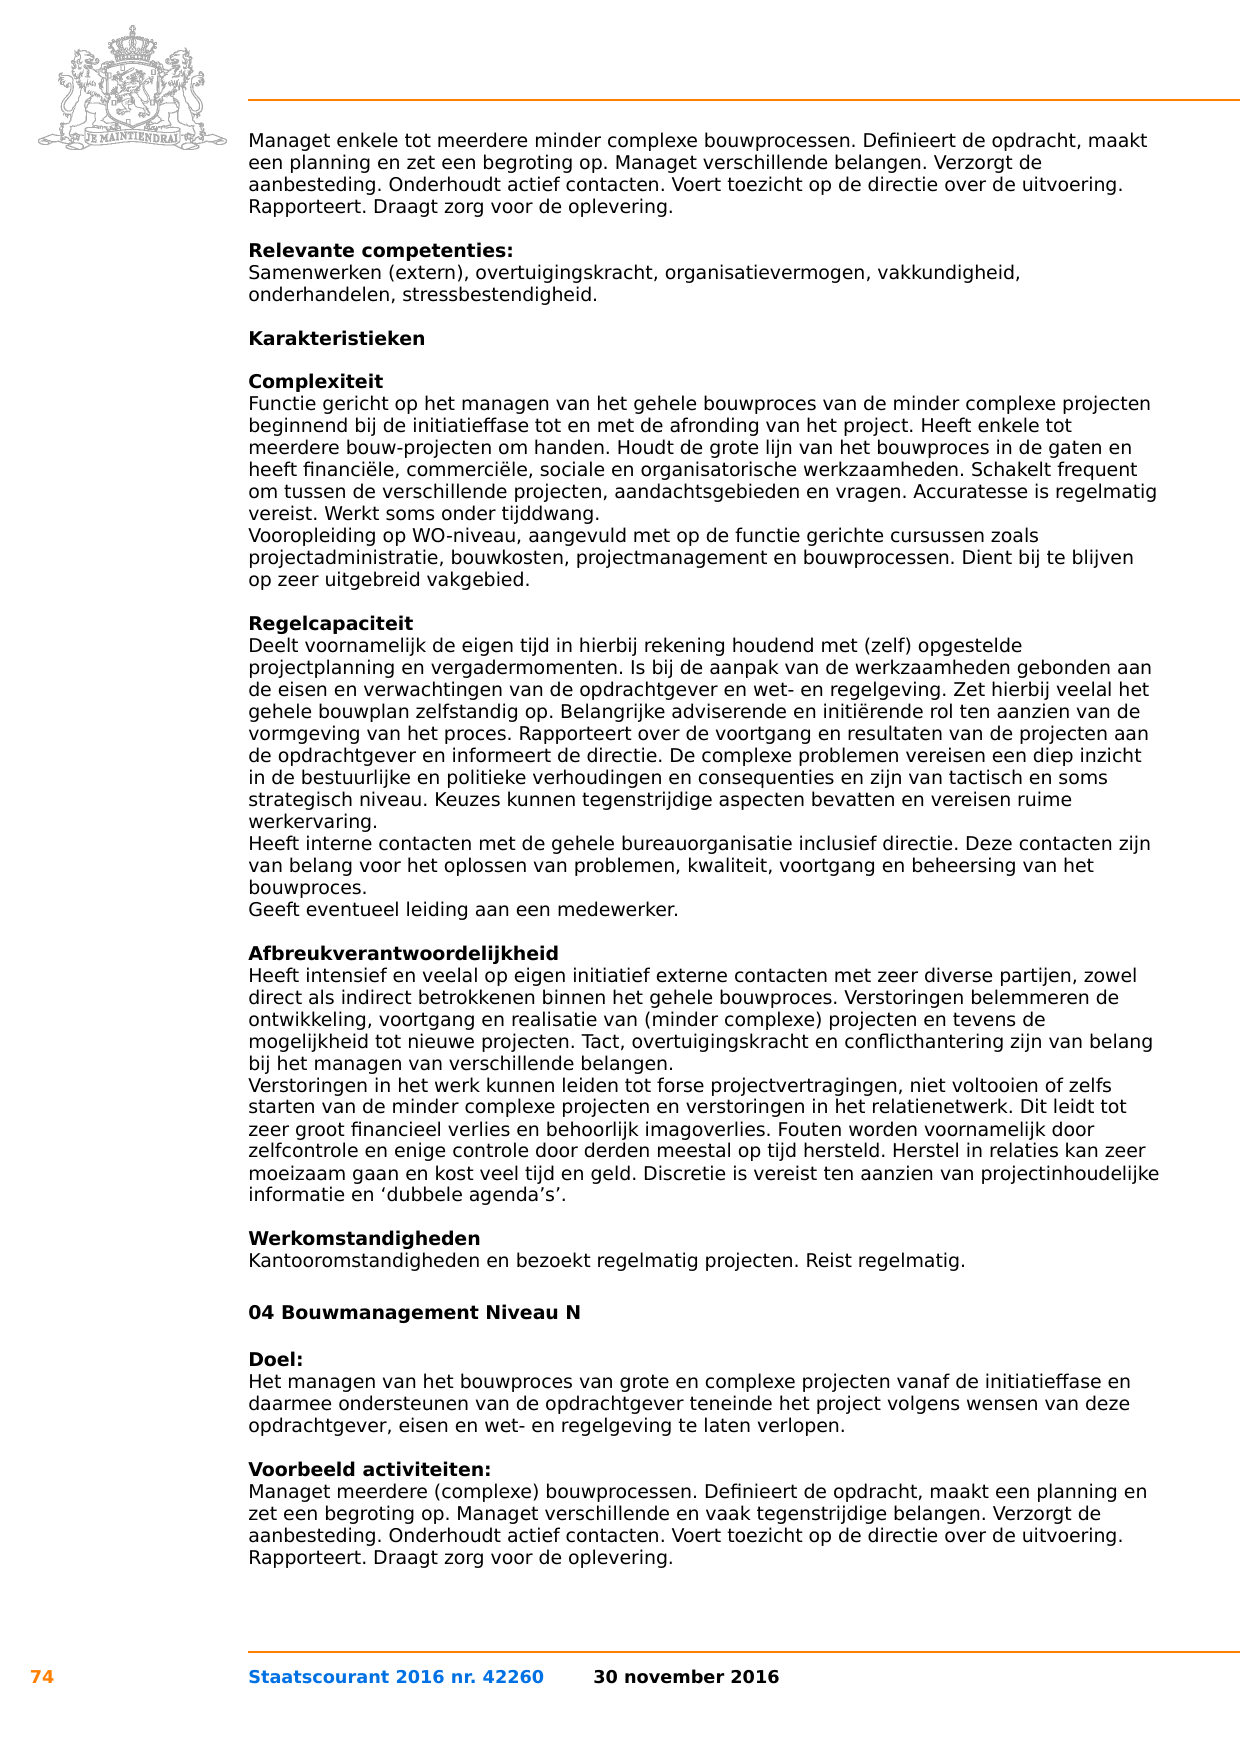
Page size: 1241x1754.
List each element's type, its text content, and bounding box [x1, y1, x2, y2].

text Regelcapaciteit [248, 613, 1163, 635]
text Samenwerken (extern), overtuigingskracht, organisatievermogen, vakkundigheid, onderhandelen, stressbestendigheid. [248, 262, 1163, 306]
text Heeft intensief en veelal op eigen initiatief externe contacten met zeer diverse partijen, zowel direct als indirect betrokkenen binnen het gehele bouwproces. Verstoringen belemmeren de ontwikkeling, voortgang en realisatie van (minder complexe) projecten en tevens de mogelijkheid tot nieuwe projecten. Tact, overtuigingskracht en conflicthantering zijn van belang bij het managen van verschillende belangen. [248, 964, 1163, 1074]
text Managet meerdere (complexe) bouwprocessen. Definieert de opdracht, maakt een planning en zet een begroting op. Managet verschillende en vaak tegenstrijdige belangen. Verzorgt de aanbesteding. Onderhoudt actief contacten. Voert toezicht op de directie over de uitvoering. Rapporteert. Draagt zorg voor de oplevering. [248, 1481, 1163, 1569]
text Functie gericht op het managen van het gehele bouwproces van de minder complexe projecten beginnend bij de initiatieffase tot en met de afronding van het project. Heeft enkele tot meerdere bouw-projecten om handen. Houdt de grote lijn van het bouwproces in de gaten en heeft financiële, commerciële, sociale en organisatorische werkzaamheden. Schakelt frequent om tussen de verschillende projecten, aandachtsgebieden en vragen. Accuratesse is regelmatig vereist. Werkt soms onder tijddwang. [248, 393, 1163, 525]
text Geeft eventueel leiding aan een medewerker. [248, 899, 1163, 921]
text Afbreukverantwoordelijkheid [248, 943, 1163, 964]
subtitle 04 Bouwmanagement Niveau N [248, 1302, 1163, 1324]
picture [38, 25, 227, 150]
text Doel: [248, 1349, 1163, 1371]
text Complexiteit [248, 371, 1163, 393]
text Vooropleiding op WO-niveau, aangevuld met op de functie gerichte cursussen zoals projectadministratie, bouwkosten, projectmanagement en bouwprocessen. Dient bij te blijven op zeer uitgebreid vakgebied. [248, 525, 1163, 591]
text Voorbeeld activiteiten: [248, 1459, 1163, 1481]
text Kantooromstandigheden en bezoekt regelmatig projecten. Reist regelmatig. [248, 1250, 1163, 1272]
text Verstoringen in het werk kunnen leiden tot forse projectvertragingen, niet voltooien of zelfs starten van de minder complexe projecten en verstoringen in het relatienetwerk. Dit leidt tot zeer groot financieel verlies en behoorlijk imagoverlies. Fouten worden voornamelijk door zelfcontrole en enige controle door derden meestal op tijd hersteld. Herstel in relaties kan zeer moeizaam gaan en kost veel tijd en geld. Discretie is vereist ten aanzien van projectinhoudelijke informatie en ‘dubbele agenda’s’. [248, 1074, 1163, 1206]
text Karakteristieken [248, 327, 1163, 349]
text Relevante competenties: [248, 240, 1163, 262]
text Werkomstandigheden [248, 1228, 1163, 1250]
text Het managen van het bouwproces van grote en complexe projecten vanaf de initiatieffase en daarmee ondersteunen van de opdrachtgever teneinde het project volgens wensen van deze opdrachtgever, eisen en wet- en regelgeving te laten verlopen. [248, 1371, 1163, 1437]
text Heeft interne contacten met de gehele bureauorganisatie inclusief directie. Deze contacten zijn van belang voor het oplossen van problemen, kwaliteit, voortgang en beheersing van het bouwproces. [248, 833, 1163, 899]
text Managet enkele tot meerdere minder complexe bouwprocessen. Definieert de opdracht, maakt een planning en zet een begroting op. Managet verschillende belangen. Verzorgt de aanbesteding. Onderhoudt actief contacten. Voert toezicht op de directie over de uitvoering. Rapporteert. Draagt zorg voor de oplevering. [248, 130, 1163, 218]
text Deelt voornamelijk de eigen tijd in hierbij rekening houdend met (zelf) opgestelde projectplanning en vergadermomenten. Is bij de aanpak van de werkzaamheden gebonden aan de eisen en verwachtingen van de opdrachtgever en wet- en regelgeving. Zet hierbij veelal het gehele bouwplan zelfstandig op. Belangrijke adviserende en initiërende rol ten aanzien van de vormgeving van het proces. Rapporteert over de voortgang en resultaten van de projecten aan de opdrachtgever en informeert de directie. De complexe problemen vereisen een diep inzicht in de bestuurlijke en politieke verhoudingen en consequenties en zijn van tactisch en soms strategisch niveau. Keuzes kunnen tegenstrijdige aspecten bevatten en vereisen ruime werkervaring. [248, 635, 1163, 833]
